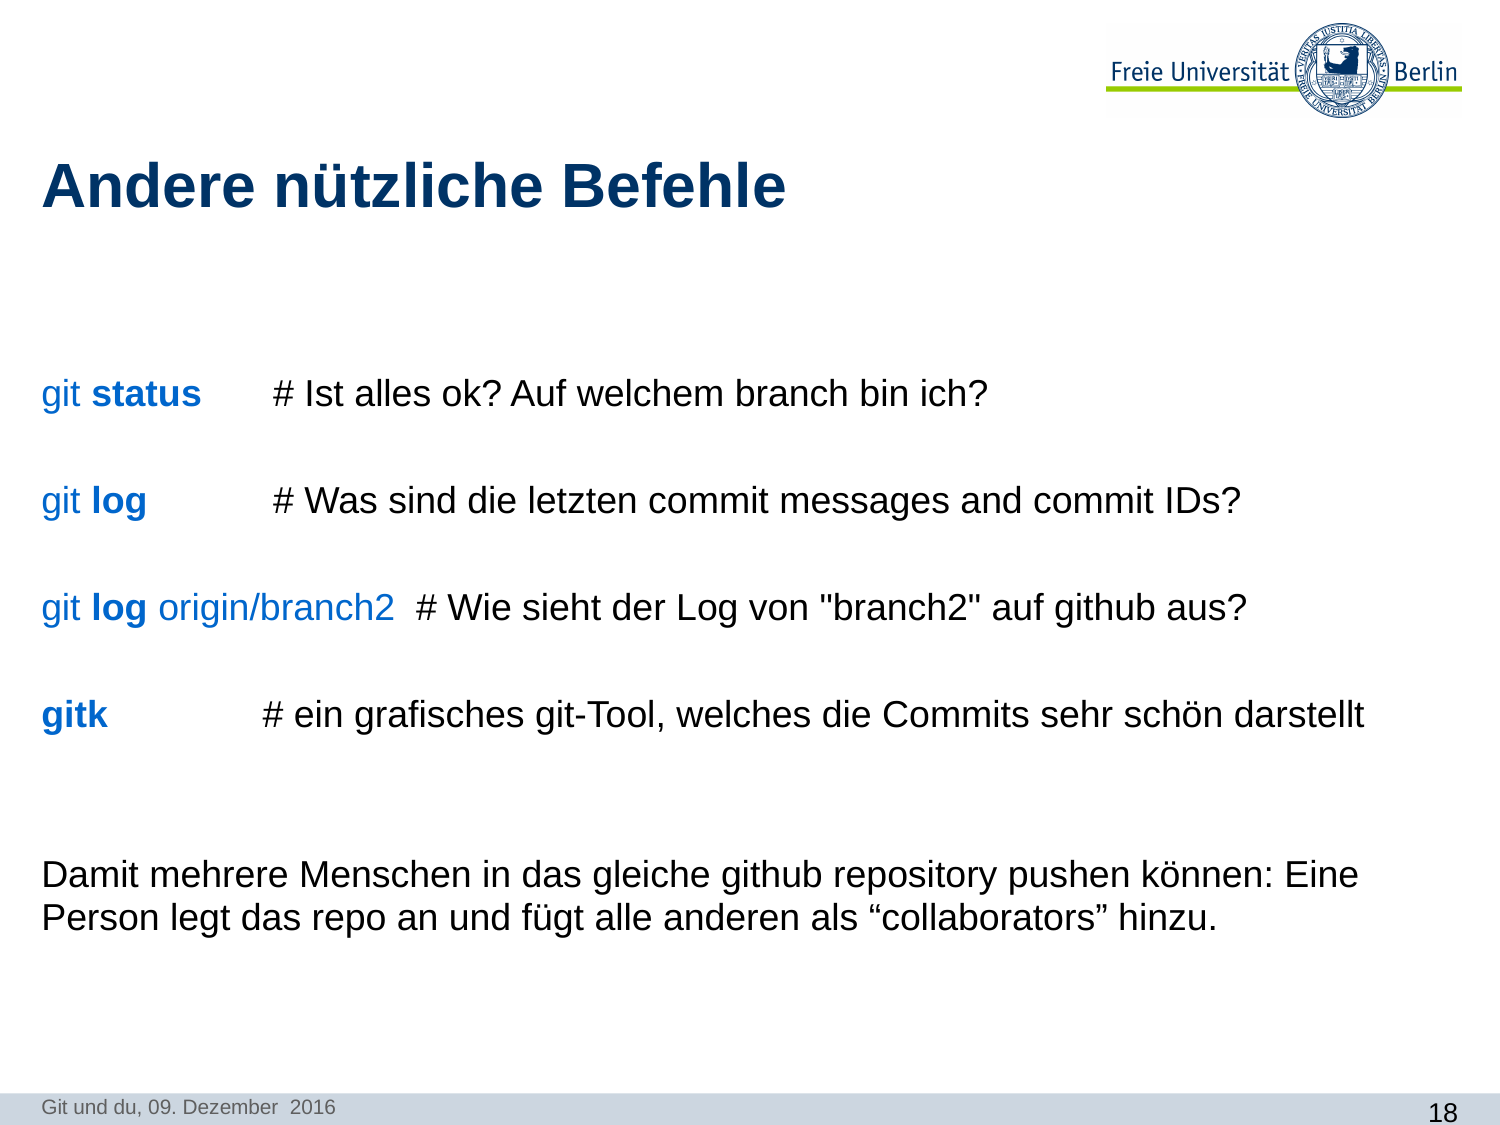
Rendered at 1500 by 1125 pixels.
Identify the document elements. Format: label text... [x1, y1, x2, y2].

list git status # Ist alles ok? Auf welchem branch bin ich? git log # Was sind die letzten commit messages and commit IDs? git log origin/branch2 # Wie sieht der Log von "branch2" auf github aus? gitk # ein grafisches git-Tool, welches die Commits sehr schön darstellt Damit mehrere Menschen in das gleiche github repository pushen können: Eine Person legt das repo an und fügt alle anderen als “collaborators” hinzu. [41, 265, 1460, 1064]
title Andere nützliche Befehle [41, 150, 1460, 221]
picture [1106, 23, 1462, 118]
